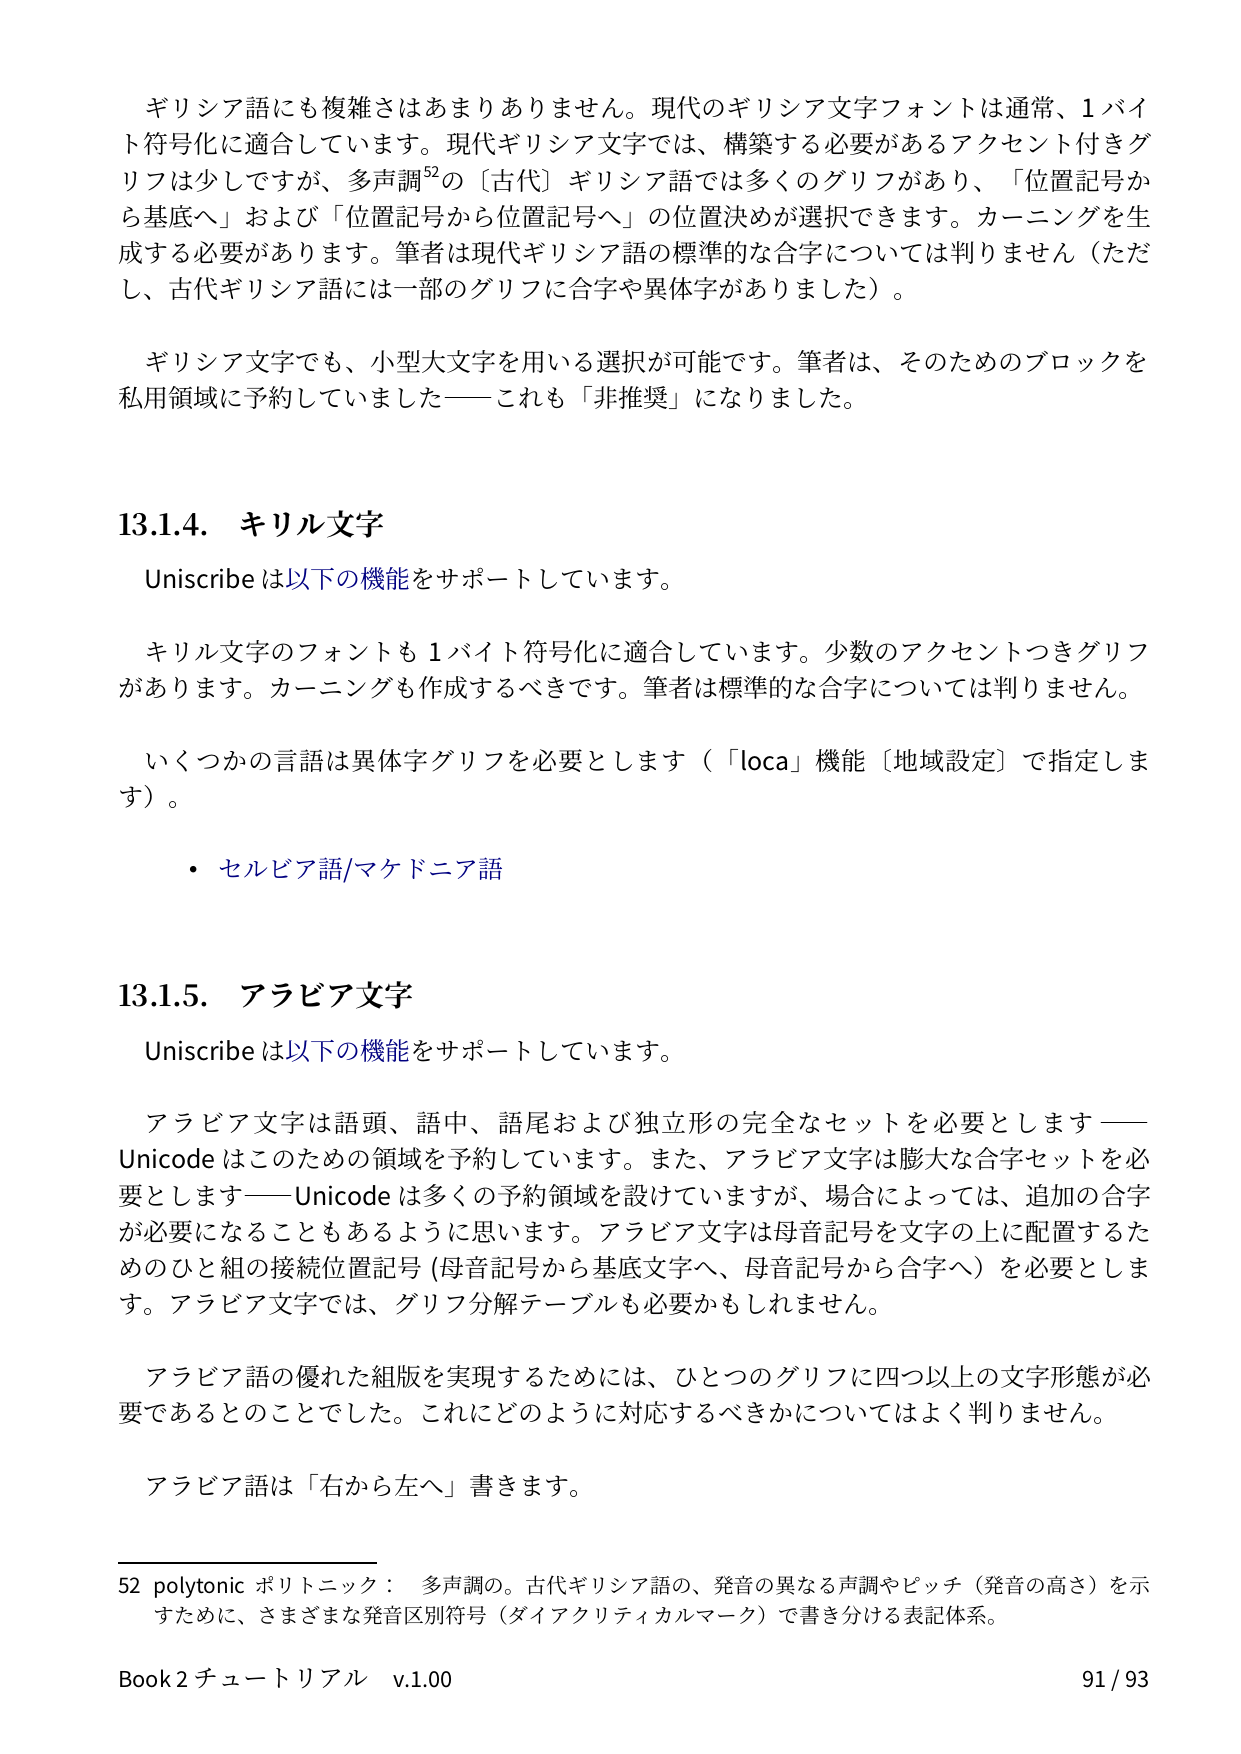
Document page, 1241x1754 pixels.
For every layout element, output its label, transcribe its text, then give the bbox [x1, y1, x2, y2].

text polytonic ポリトニック： 多声調の。古代ギリシア語の、発音の異なる声調やピッチ（発音の高さ）を示すために、さまざまな発音区別符号（ダイアクリティカルマーク）で書き分ける表記体系。 [118, 1569, 1152, 1629]
text いくつかの言語は異体字グリフを必要とします（「loca」機能〔地域設定〕で指定します）。 [118, 719, 1152, 813]
list セルビア語/マケドニア語 [162, 828, 1152, 886]
text アラビア文字は語頭、語中、語尾および独立形の完全なセットを必要とします―― Unicode はこのための領域を予約しています。また、アラビア文字は膨大な合字セットを必要とします——Unicode は多くの予約領域を設けていますが、場合によっては、追加の合字が必要になることもあるように思います。アラビア文字は母音記号を文字の上に配置するためのひと組の接続位置記号 (母音記号から基底文字へ、母音記号から合字へ）を必要とします。アラビア文字では、グリフ分解テーブルも必要かもしれません。 [118, 1082, 1152, 1321]
text Uniscribe は以下の機能をサポートしています。 [118, 1028, 1152, 1067]
text アラビア語は「右から左へ」書きます。 [118, 1444, 1152, 1502]
text Uniscribe は以下の機能をサポートしています。 [118, 556, 1152, 596]
text ギリシア文字でも、小型大文字を用いる選択が可能です。筆者は、そのためのブロックを私用領域に予約していました——これも「非推奨」になりました。 [118, 321, 1152, 415]
subtitle 13.1.4. キリル文字 [118, 502, 1152, 544]
text ギリシア語にも複雑さはあまりありません。現代のギリシア文字フォントは通常、1 バイト符号化に適合しています。現代ギリシア文字では、構築する必要があるアクセント付きグリフは少しですが、多声調の〔古代〕ギリシア語では多くのグリフがあり、「位置記号から基底へ」および「位置記号から位置記号へ」の位置決めが選択できます。カーニングを生成する必要があります。筆者は現代ギリシア語の標準的な合字については判りません（ただし、古代ギリシア語には一部のグリフに合字や異体字がありました）。 [118, 88, 1152, 306]
text アラビア語の優れた組版を実現するためには、ひとつのグリフに四つ以上の文字形態が必要であるとのことでした。これにどのように対応するべきかについてはよく判りません。 [118, 1336, 1152, 1430]
subtitle 13.1.5. アラビア文字 [118, 973, 1152, 1015]
text キリル文字のフォントも 1 バイト符号化に適合しています。少数のアクセントつきグリフがあります。カーニングも作成するべきです。筆者は標準的な合字については判りません。 [118, 611, 1152, 705]
